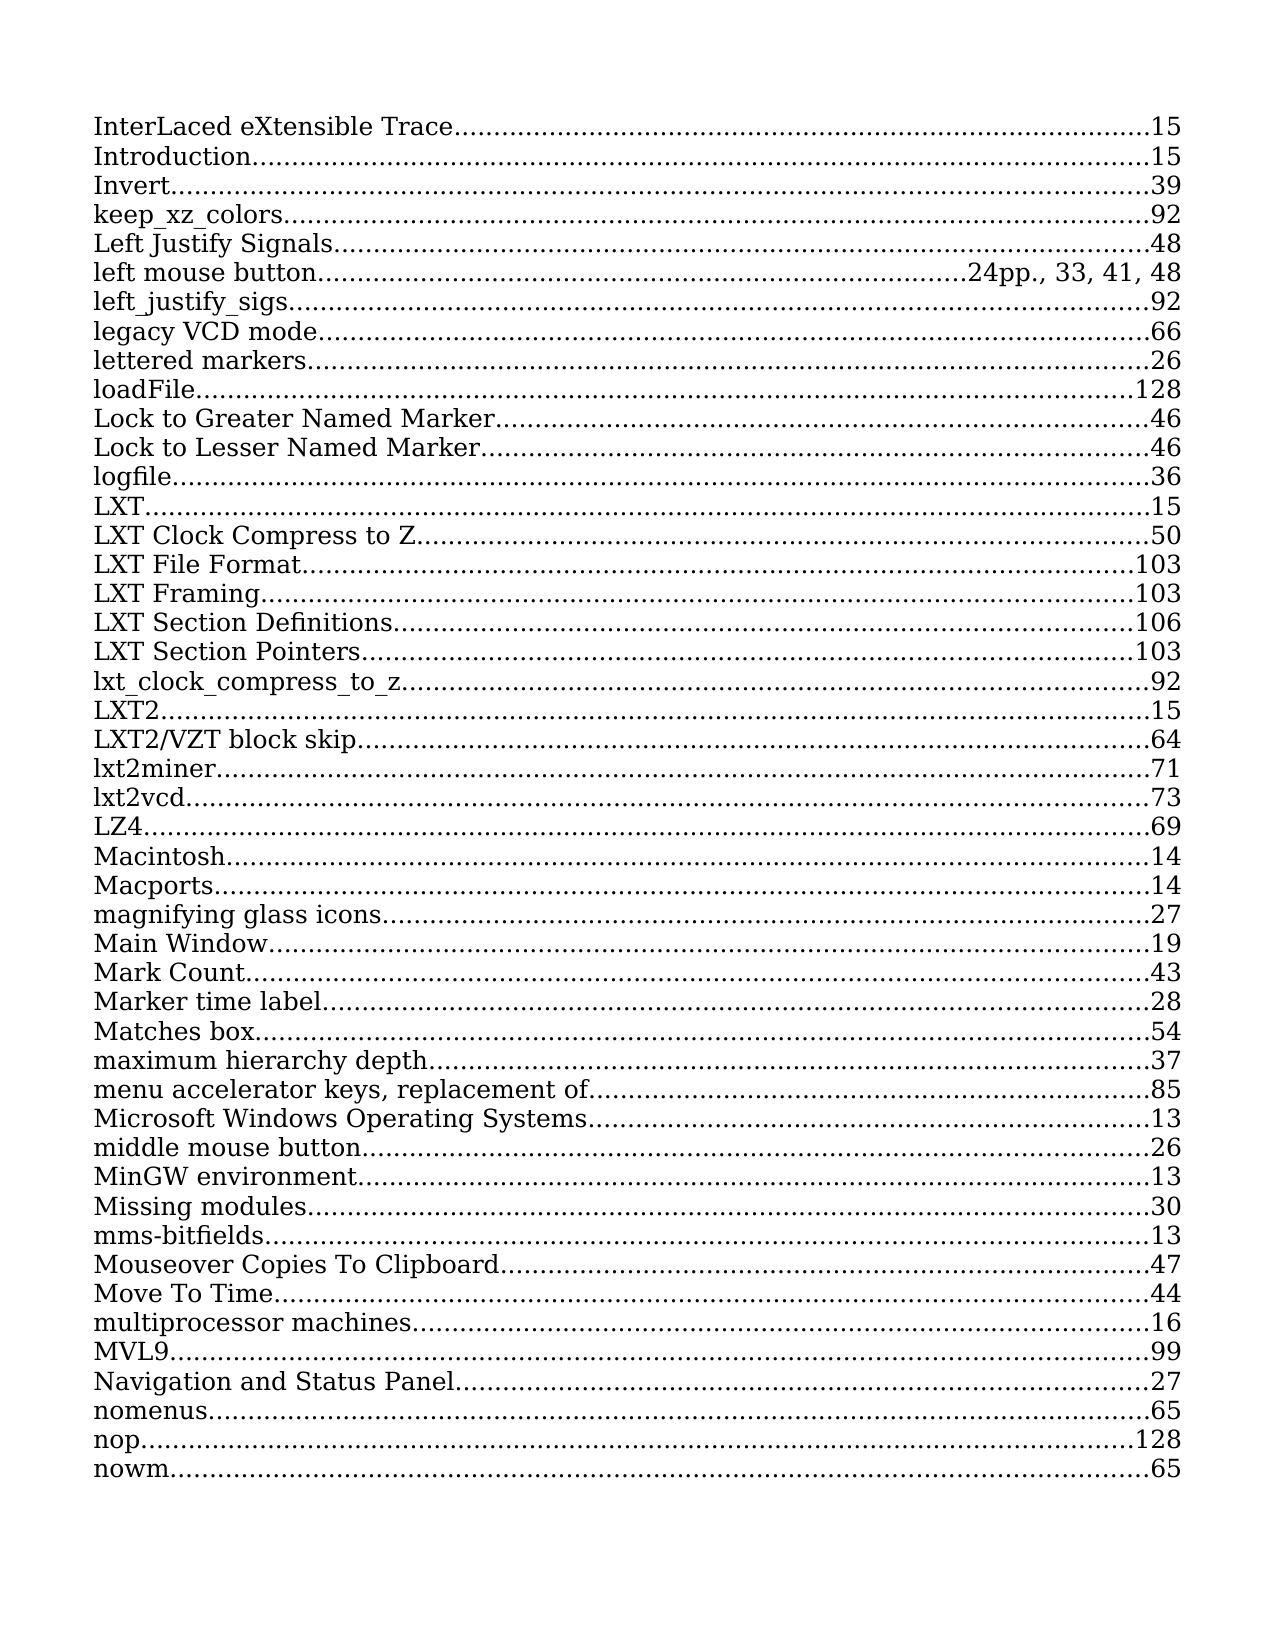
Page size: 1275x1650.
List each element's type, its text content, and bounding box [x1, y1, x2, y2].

text Missing modules 30 [93, 1192, 1182, 1221]
text MinGW environment 13 [93, 1162, 1182, 1192]
text LXT2/VZT block skip 64 [93, 725, 1182, 754]
text Marker time label 28 [93, 987, 1182, 1017]
text LXT Section Pointers 103 [93, 637, 1182, 667]
text left mouse button 24pp., 33, 41, 48 [93, 258, 1182, 287]
text Invert 39 [93, 171, 1182, 200]
text legacy VCD mode 66 [93, 317, 1182, 346]
text Matches box 54 [93, 1017, 1182, 1046]
text Main Window 19 [93, 929, 1182, 958]
text nop 128 [93, 1425, 1182, 1454]
text Microsoft Windows Operating Systems 13 [93, 1104, 1182, 1133]
text Move To Time 44 [93, 1279, 1182, 1308]
text LXT Section Definitions 106 [93, 608, 1182, 637]
text left_justify_sigs 92 [93, 287, 1182, 317]
text loadFile 128 [93, 375, 1182, 404]
text keep_xz_colors 92 [93, 200, 1182, 229]
text Mouseover Copies To Clipboard 47 [93, 1250, 1182, 1279]
text Mark Count 43 [93, 958, 1182, 987]
text LXT 15 [93, 492, 1182, 521]
text middle mouse button 26 [93, 1133, 1182, 1162]
text logfile 36 [93, 462, 1182, 492]
text Navigation and Status Panel 27 [93, 1367, 1182, 1396]
text Lock to Greater Named Marker 46 [93, 404, 1182, 433]
text lxt2vcd 73 [93, 783, 1182, 812]
text mms-bitfields 13 [93, 1221, 1182, 1250]
text LXT Clock Compress to Z 50 [93, 521, 1182, 550]
text Introduction 15 [93, 142, 1182, 171]
text menu accelerator keys, replacement of 85 [93, 1075, 1182, 1104]
text LXT2 15 [93, 696, 1182, 725]
text magnifying glass icons 27 [93, 900, 1182, 929]
text LXT File Format 103 [93, 550, 1182, 579]
text lettered markers 26 [93, 346, 1182, 375]
text multiprocessor machines 16 [93, 1308, 1182, 1337]
text maximum hierarchy depth 37 [93, 1046, 1182, 1075]
text Left Justify Signals 48 [93, 229, 1182, 258]
text LZ4 69 [93, 812, 1182, 842]
text nomenus 65 [93, 1396, 1182, 1425]
text Macports 14 [93, 871, 1182, 900]
text nowm 65 [93, 1454, 1182, 1483]
text LXT Framing 103 [93, 579, 1182, 608]
text MVL9 99 [93, 1337, 1182, 1367]
text lxt_clock_compress_to_z 92 [93, 667, 1182, 696]
text lxt2miner 71 [93, 754, 1182, 783]
text Lock to Lesser Named Marker 46 [93, 433, 1182, 462]
text Macintosh 14 [93, 842, 1182, 871]
text InterLaced eXtensible Trace 15 [93, 112, 1182, 142]
